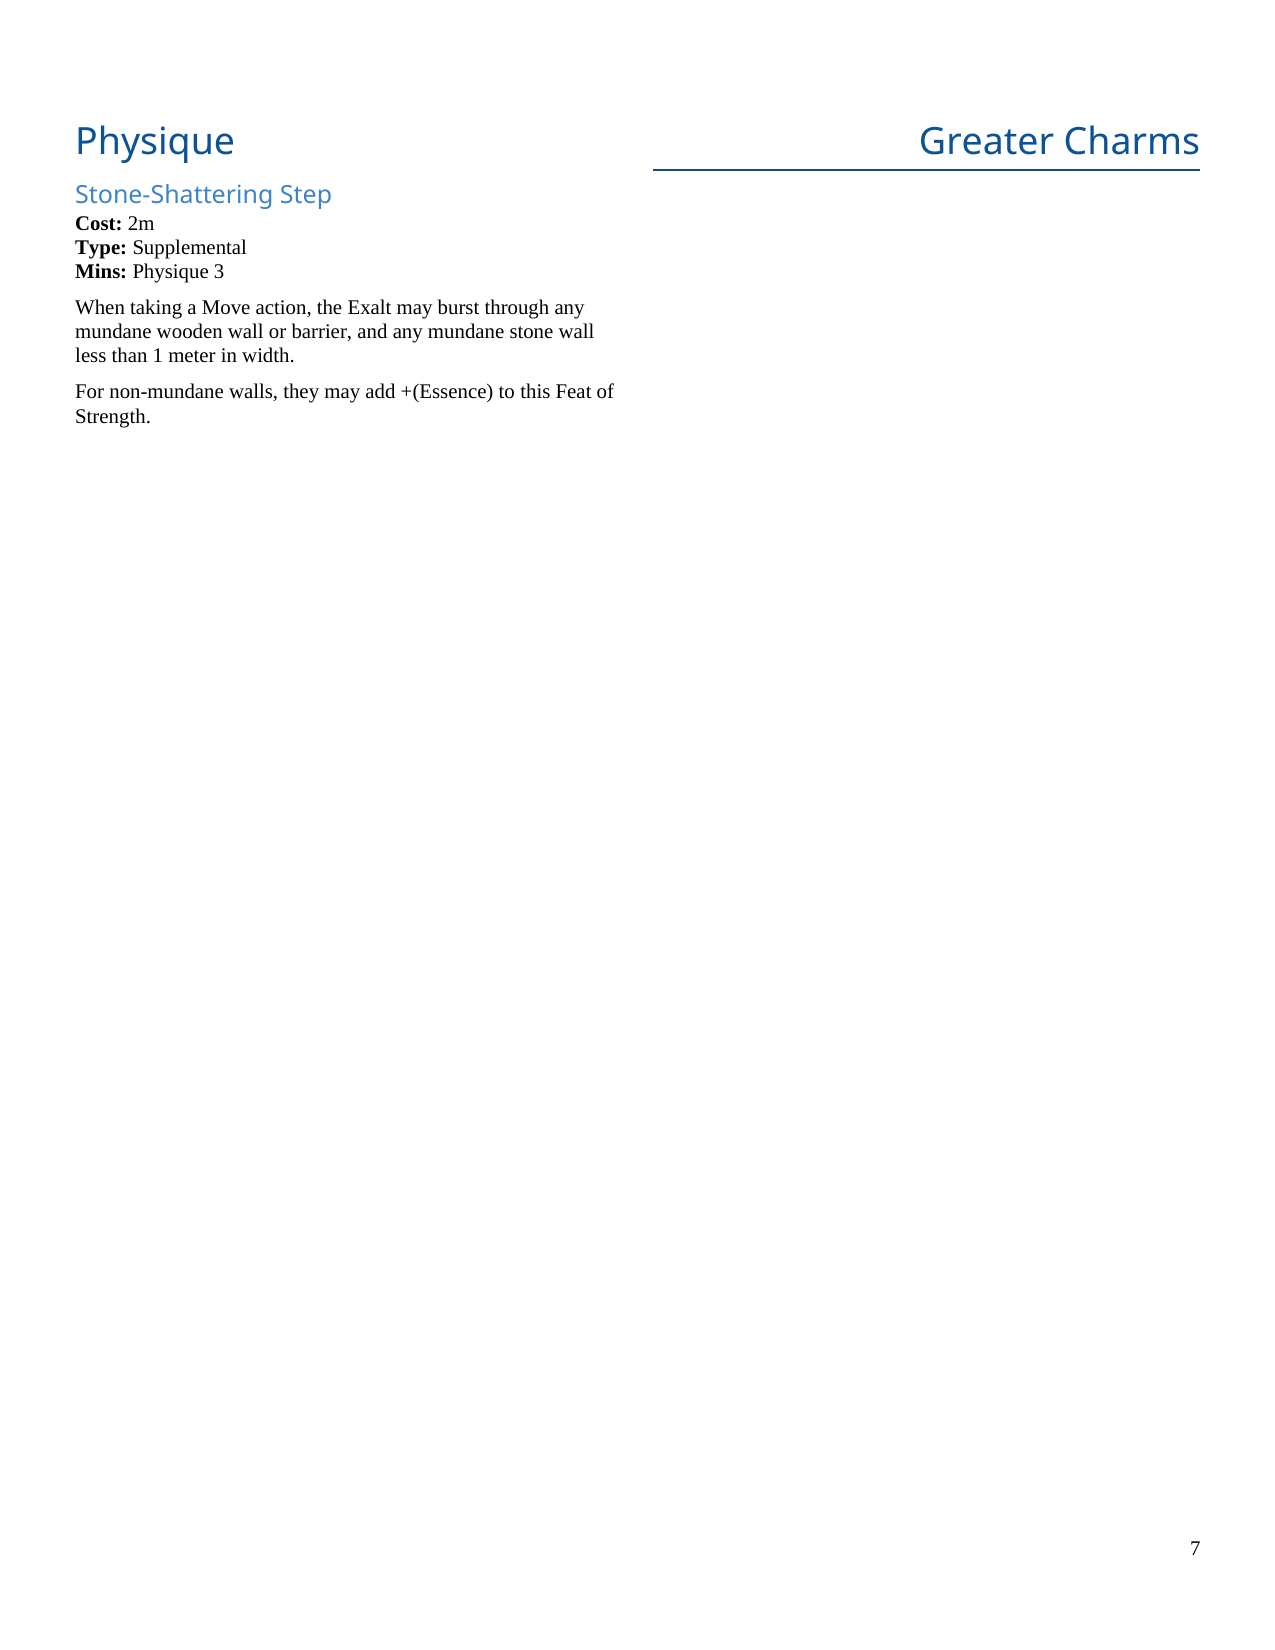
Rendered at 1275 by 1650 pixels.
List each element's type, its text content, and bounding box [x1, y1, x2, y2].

subtitle Greater Charms [652, 114, 1200, 171]
text When taking a Move action, the Exalt may burst through any mundane wooden wall or barrier, and any mundane stone wall less than 1 meter in width. [75, 295, 622, 367]
text Cost: 2m Type: Supplemental Mins: Physique 3 [75, 211, 622, 283]
subtitle Physique [75, 114, 622, 165]
subtitle Stone-Shattering Step [75, 177, 622, 211]
text For non-mundane walls, they may add +(Essence) to this Feat of Strength. [75, 379, 622, 428]
